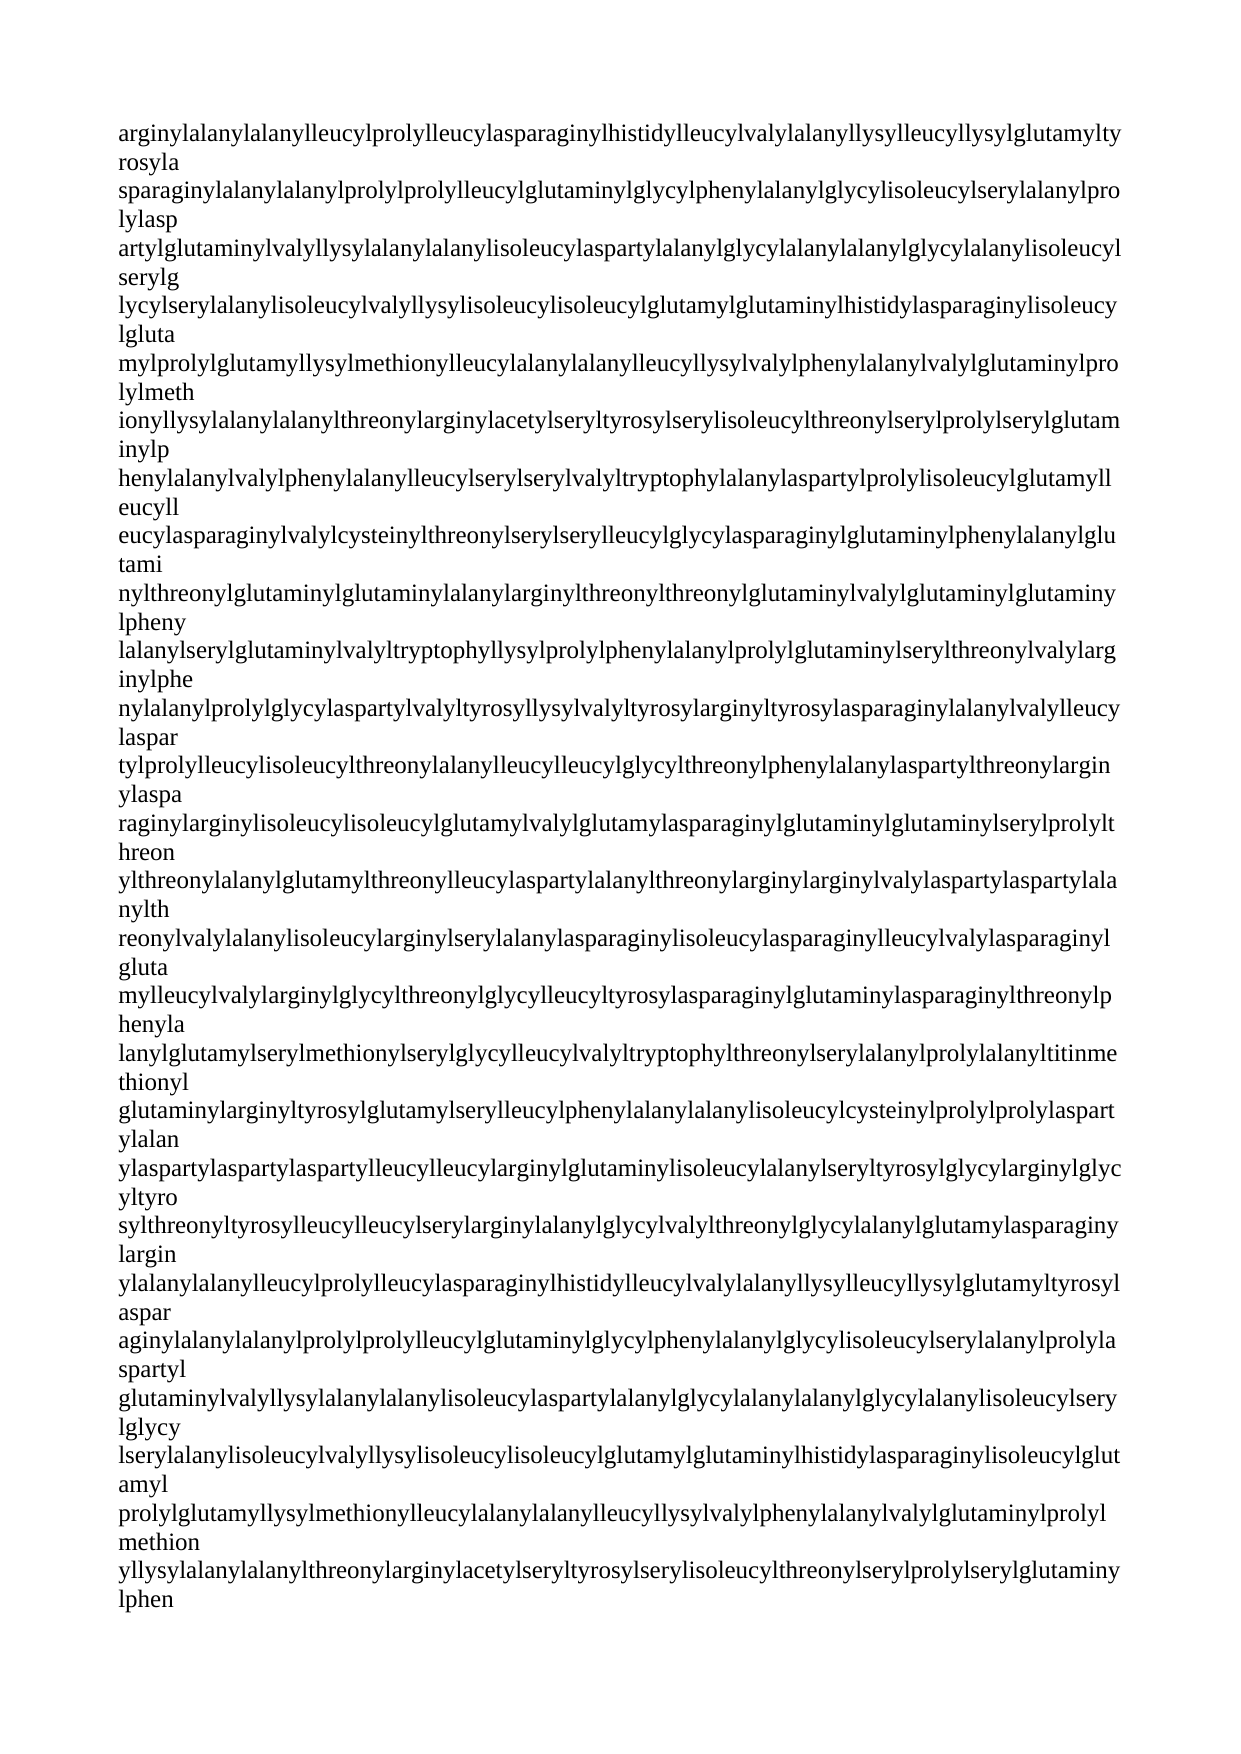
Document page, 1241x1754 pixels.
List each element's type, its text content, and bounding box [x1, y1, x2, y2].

text arginylalanylalanylleucylprolylleucylasparaginylhistidylleucylvalylalanyllysylleucyllysylglutamyltyrosyla sparaginylalanylalanylprolylprolylleucylglutaminylglycylphenylalanylglycylisoleucylserylalanylprolylasp artylglutaminylvalyllysylalanylalanylisoleucylaspartylalanylglycylalanylalanylglycylalanylisoleucylserylg lycylserylalanylisoleucylvalyllysylisoleucylisoleucylglutamylglutaminylhistidylasparaginylisoleucylgluta mylprolylglutamyllysylmethionylleucylalanylalanylleucyllysylvalylphenylalanylvalylglutaminylprolylmeth ionyllysylalanylalanylthreonylarginylacetylseryltyrosylserylisoleucylthreonylserylprolylserylglutaminylp henylalanylvalylphenylalanylleucylserylserylvalyltryptophylalanylaspartylprolylisoleucylglutamylleucyll eucylasparaginylvalylcysteinylthreonylserylserylleucylglycylasparaginylglutaminylphenylalanylglutami nylthreonylglutaminylglutaminylalanylarginylthreonylthreonylglutaminylvalylglutaminylglutaminylpheny lalanylserylglutaminylvalyltryptophyllysylprolylphenylalanylprolylglutaminylserylthreonylvalylarginylphe nylalanylprolylglycylaspartylvalyltyrosyllysylvalyltyrosylarginyltyrosylasparaginylalanylvalylleucylaspar tylprolylleucylisoleucylthreonylalanylleucylleucylglycylthreonylphenylalanylaspartylthreonylarginylaspa raginylarginylisoleucylisoleucylglutamylvalylglutamylasparaginylglutaminylglutaminylserylprolylthreon ylthreonylalanylglutamylthreonylleucylaspartylalanylthreonylarginylarginylvalylaspartylaspartylalanylth reonylvalylalanylisoleucylarginylserylalanylasparaginylisoleucylasparaginylleucylvalylasparaginylgluta mylleucylvalylarginylglycylthreonylglycylleucyltyrosylasparaginylglutaminylasparaginylthreonylphenyla lanylglutamylserylmethionylserylglycylleucylvalyltryptophylthreonylserylalanylprolylalanyltitinmethionyl glutaminylarginyltyrosylglutamylserylleucylphenylalanylalanylisoleucylcysteinylprolylprolylaspartylalan ylaspartylaspartylaspartylleucylleucylarginylglutaminylisoleucylalanylseryltyrosylglycylarginylglycyltyro sylthreonyltyrosylleucylleucylserylarginylalanylglycylvalylthreonylglycylalanylglutamylasparaginylargin ylalanylalanylleucylprolylleucylasparaginylhistidylleucylvalylalanyllysylleucyllysylglutamyltyrosylaspar aginylalanylalanylprolylprolylleucylglutaminylglycylphenylalanylglycylisoleucylserylalanylprolylaspartyl glutaminylvalyllysylalanylalanylisoleucylaspartylalanylglycylalanylalanylglycylalanylisoleucylserylglycy lserylalanylisoleucylvalyllysylisoleucylisoleucylglutamylglutaminylhistidylasparaginylisoleucylglutamyl prolylglutamyllysylmethionylleucylalanylalanylleucyllysylvalylphenylalanylvalylglutaminylprolylmethion yllysylalanylalanylthreonylarginylacetylseryltyrosylserylisoleucylthreonylserylprolylserylglutaminylphen [118, 118, 1122, 1613]
